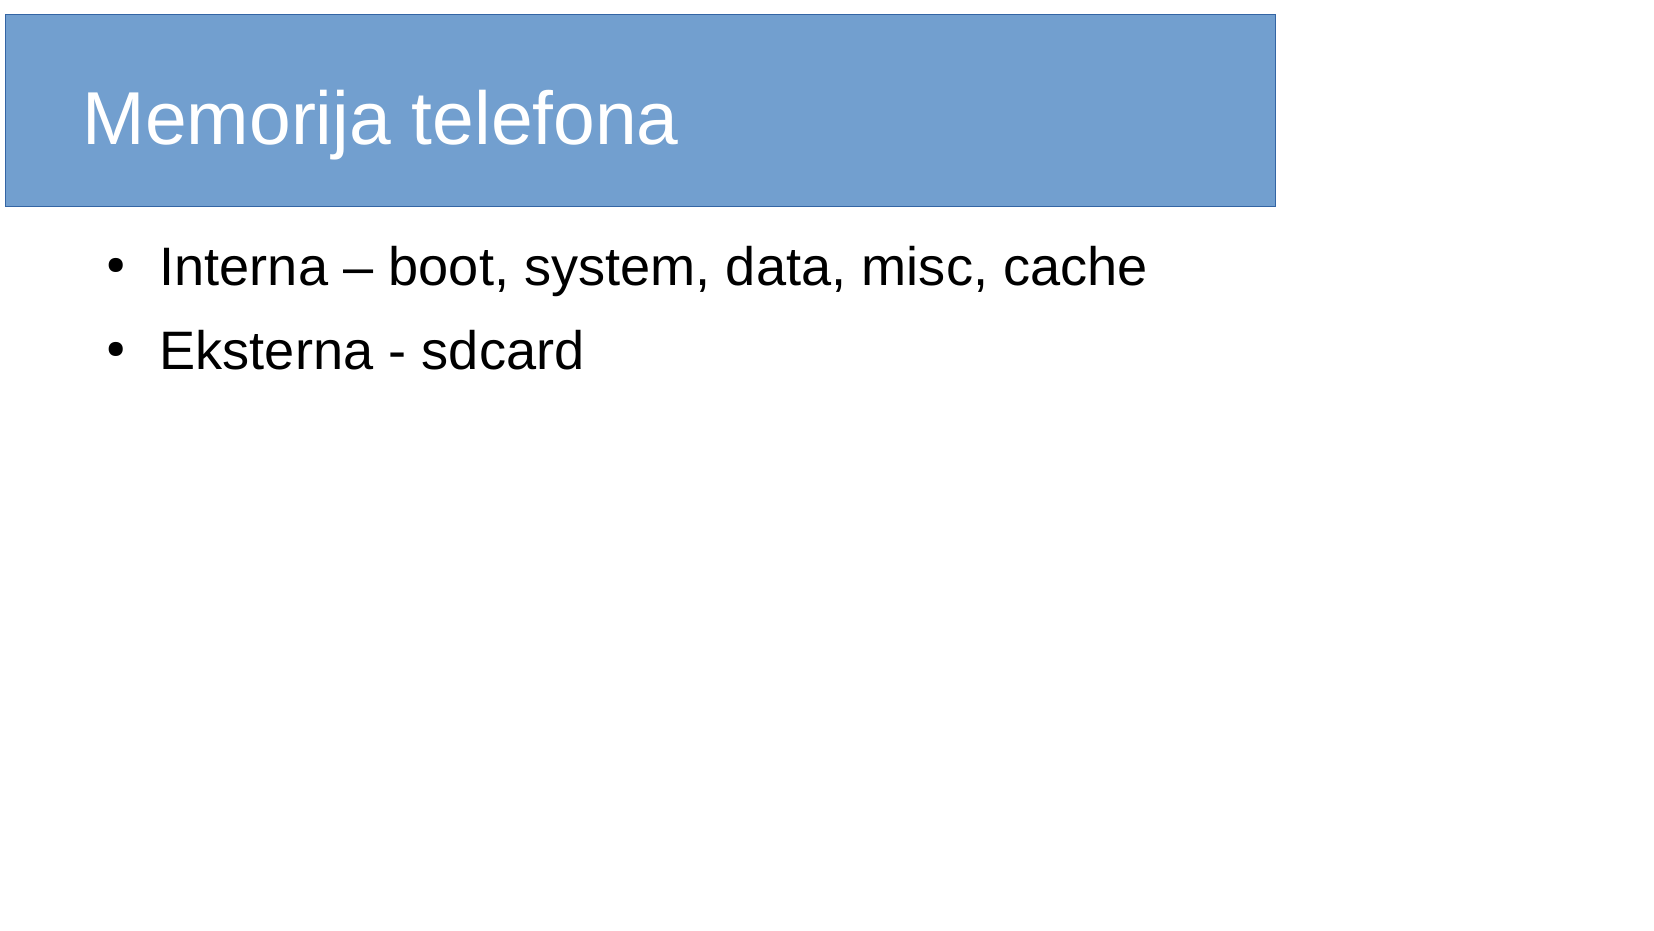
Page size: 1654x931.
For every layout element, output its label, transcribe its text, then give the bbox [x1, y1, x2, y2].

title Memorija telefona [82, 44, 1235, 192]
list Interna – boot, system, data, misc, cache Eksterna - sdcard [88, 236, 1565, 798]
